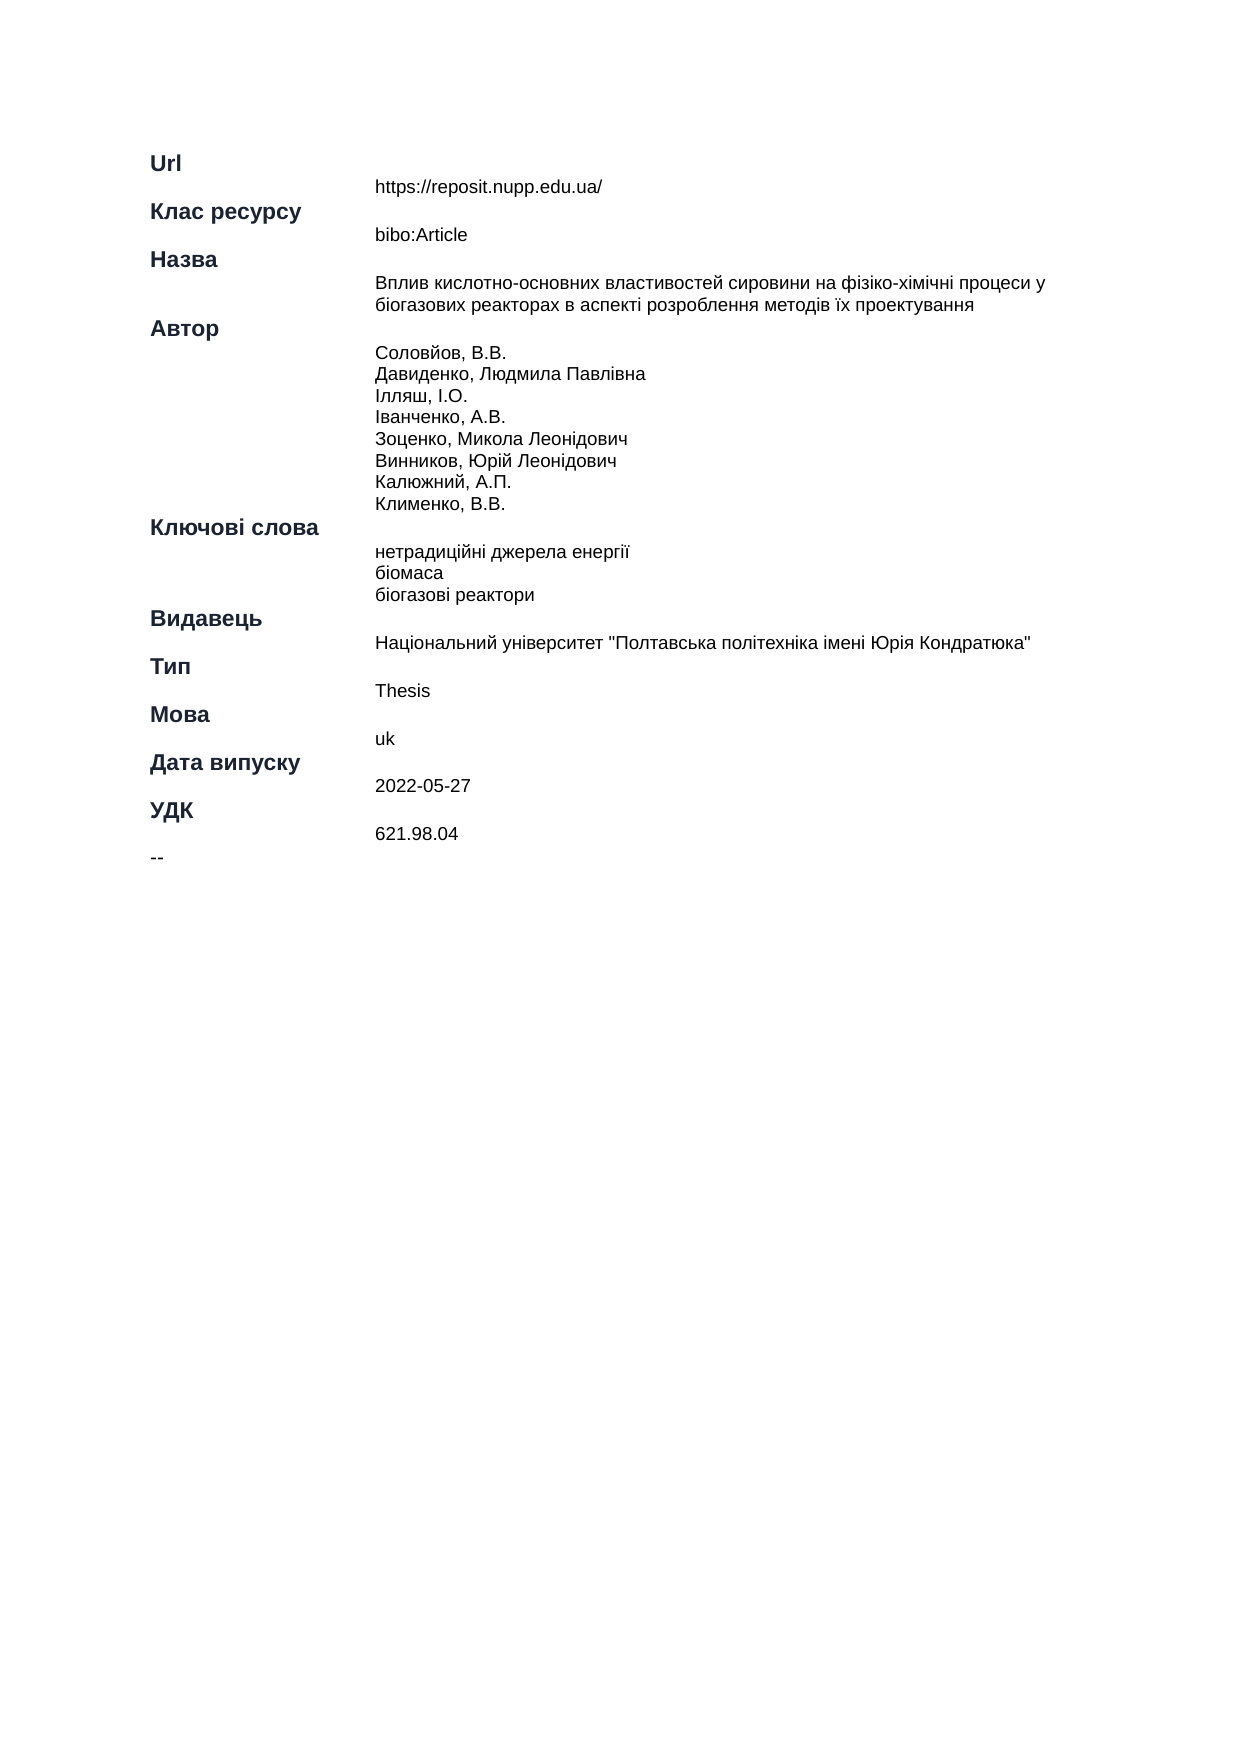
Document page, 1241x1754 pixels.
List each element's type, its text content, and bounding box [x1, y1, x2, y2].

text Іванченко, А.В. [375, 406, 1090, 428]
text Давиденко, Людмила Павлівна [375, 363, 1090, 385]
text Зоценко, Микола Леонідович [375, 428, 1090, 449]
text біомаса [375, 562, 1090, 584]
text Url [150, 150, 1090, 176]
text uk [375, 727, 1090, 749]
text Національний університет "Полтавська політехніка імені Юрія Кондратюка" [375, 632, 1090, 653]
text Thesis [375, 679, 1090, 701]
text Автор [150, 315, 1090, 342]
text Клименко, В.В. [375, 493, 1090, 514]
text нетрадиційні джерела енергії [375, 541, 1090, 562]
text -- [150, 845, 1090, 869]
text 621.98.04 [375, 823, 1090, 845]
text Винников, Юрій Леонідович [375, 449, 1090, 471]
text Видавець [150, 605, 1090, 632]
text Ілляш, І.О. [375, 385, 1090, 406]
text Соловйов, В.В. [375, 342, 1090, 363]
text 2022-05-27 [375, 775, 1090, 797]
text Ключові слова [150, 514, 1090, 541]
text bibo:Article [375, 224, 1090, 246]
text Назва [150, 246, 1090, 272]
text біогазові реактори [375, 584, 1090, 605]
text Вплив кислотно-основних властивостей сировини на фізіко-хімічні процеси у біогазових реакторах в аспекті розроблення методів їх проектування [375, 272, 1090, 315]
text Клас ресурсу [150, 198, 1090, 224]
text Тип [150, 653, 1090, 679]
text Мова [150, 701, 1090, 727]
text https://reposit.nupp.edu.ua/ [375, 176, 1090, 198]
text УДК [150, 797, 1090, 823]
text Дата випуску [150, 749, 1090, 775]
text Калюжний, А.П. [375, 471, 1090, 493]
